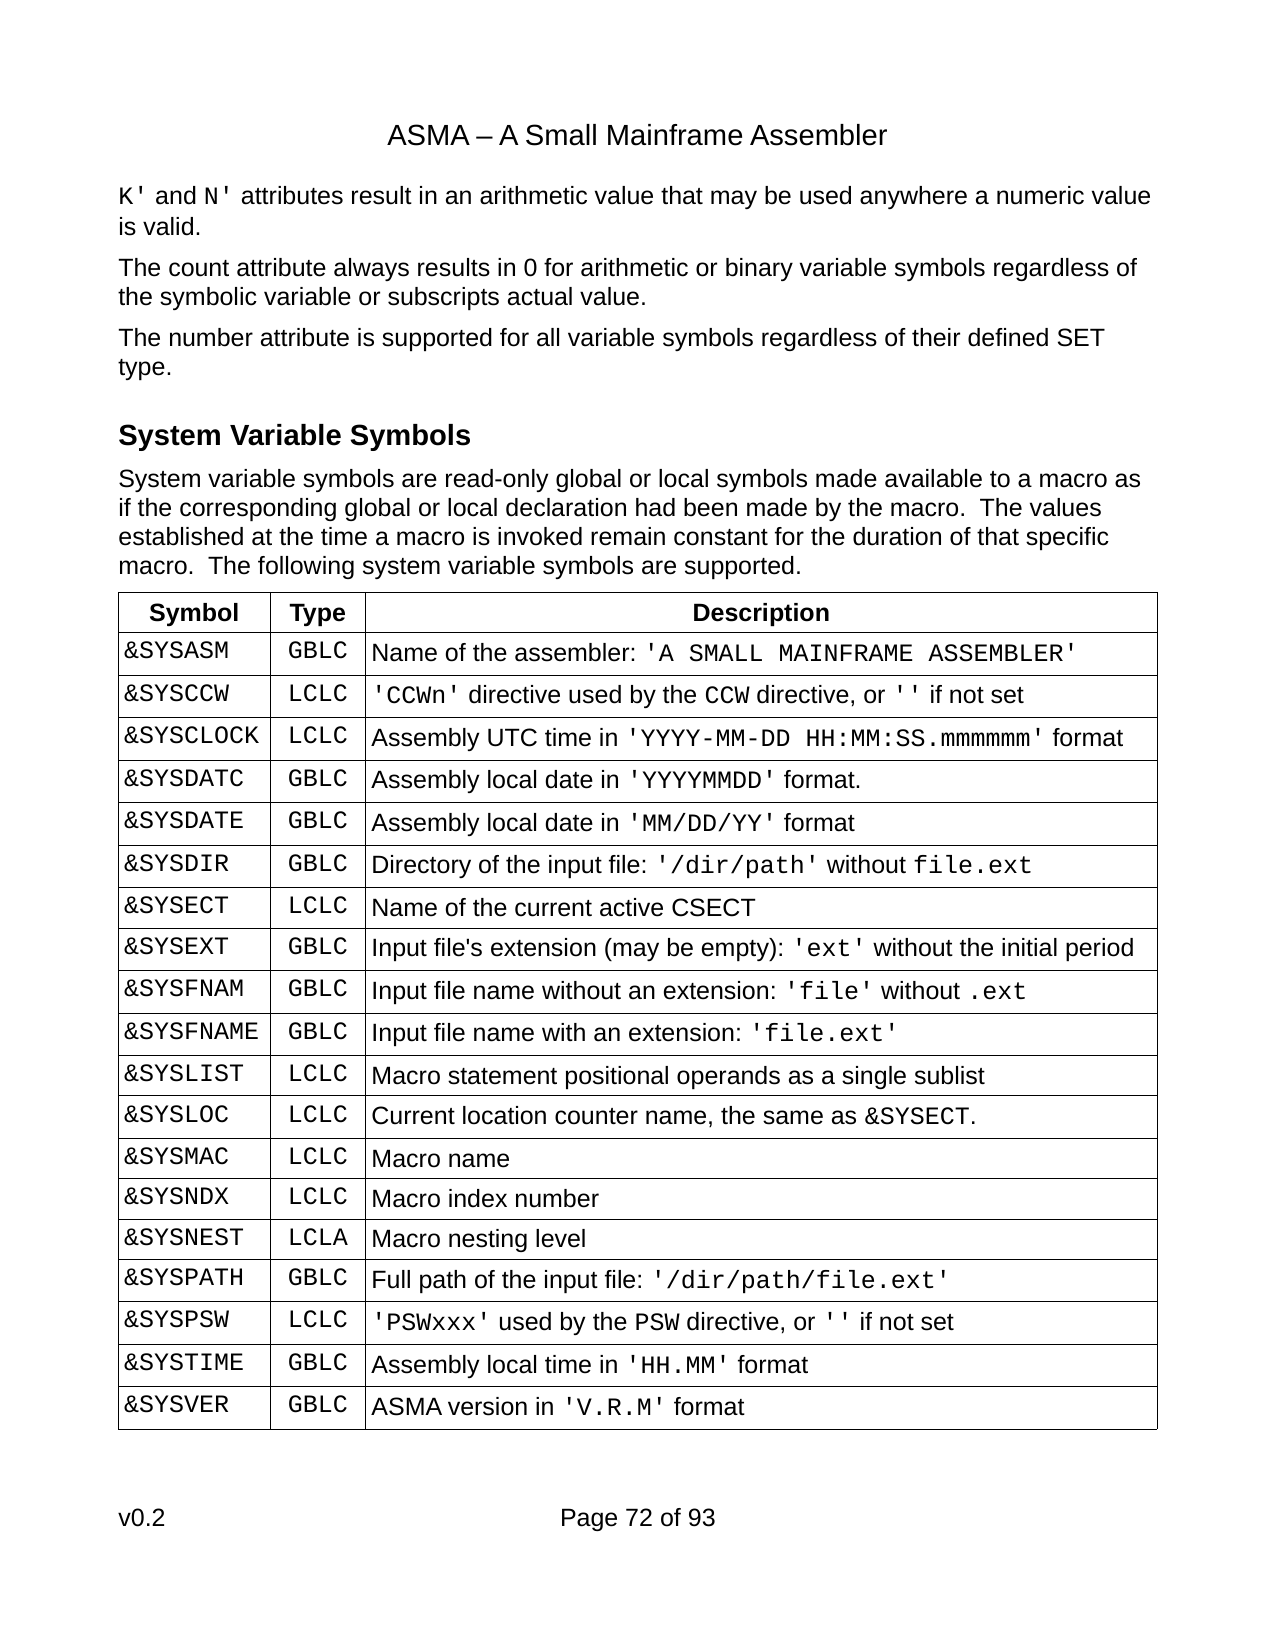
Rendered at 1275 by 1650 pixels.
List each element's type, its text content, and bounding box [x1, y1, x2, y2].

table_cell &SYSEXT [119, 929, 270, 970]
table_header Description [366, 593, 1157, 632]
table_cell Assembly UTC time in 'YYYY-MM-DD HH:MM:SS.mmmmmm' format [366, 718, 1157, 760]
table_cell Macro nesting level [366, 1220, 1157, 1259]
table_cell &SYSLOC [119, 1096, 270, 1138]
table_cell &SYSPSW [119, 1302, 270, 1344]
table_cell LCLC [271, 888, 365, 927]
table_cell Current location counter name, the same as &SYSECT. [366, 1096, 1157, 1138]
table_cell &SYSDATE [119, 803, 270, 845]
table_cell &SYSNDX [119, 1179, 270, 1218]
table_cell Input file name without an extension: 'file' without .ext [366, 971, 1157, 1012]
table_cell Macro index number [366, 1179, 1157, 1218]
table_cell &SYSCLOCK [119, 718, 270, 760]
table_cell Assembly local date in 'YYYYMMDD' format. [366, 761, 1157, 802]
table_cell LCLA [271, 1220, 365, 1259]
table_cell &SYSECT [119, 888, 270, 927]
table_cell GBLC [271, 633, 365, 675]
table_cell &SYSFNAM [119, 971, 270, 1012]
text The count attribute always results in 0 for arithmetic or binary variable symbols regardless of the symbolic variable or subscripts actual value. [118, 253, 1157, 311]
text System variable symbols are read-only global or local symbols made available to a macro as if the corresponding global or local declaration had been made by the macro. The values established at the time a macro is invoked remain constant for the duration of that specific macro. The following system variable symbols are supported. [118, 464, 1157, 579]
table_cell GBLC [271, 761, 365, 802]
table_cell &SYSDIR [119, 846, 270, 887]
text K' and N' attributes result in an arithmetic value that may be used anywhere a numeric value is valid. [118, 181, 1157, 241]
table_cell LCLC [271, 718, 365, 760]
table_cell ASMA version in 'V.R.M' format [366, 1387, 1157, 1429]
table_cell &SYSFNAME [119, 1014, 270, 1055]
table_cell &SYSLIST [119, 1056, 270, 1095]
table_cell GBLC [271, 1345, 365, 1386]
table_cell 'PSWxxx' used by the PSW directive, or '' if not set [366, 1302, 1157, 1344]
table_cell GBLC [271, 971, 365, 1012]
table_cell &SYSNEST [119, 1220, 270, 1259]
table_cell LCLC [271, 676, 365, 717]
table_cell LCLC [271, 1139, 365, 1178]
table_cell Name of the assembler: 'A SMALL MAINFRAME ASSEMBLER' [366, 633, 1157, 675]
table_cell LCLC [271, 1096, 365, 1138]
table_cell Name of the current active CSECT [366, 888, 1157, 927]
table_cell LCLC [271, 1302, 365, 1344]
table_cell GBLC [271, 803, 365, 845]
table_cell &SYSPATH [119, 1260, 270, 1301]
table_cell Macro statement positional operands as a single sublist [366, 1056, 1157, 1095]
table_cell GBLC [271, 929, 365, 970]
table_cell Assembly local time in 'HH.MM' format [366, 1345, 1157, 1386]
table_cell LCLC [271, 1179, 365, 1218]
table_header Type [271, 593, 365, 632]
subtitle System Variable Symbols [118, 418, 1157, 452]
table_header Symbol [119, 593, 270, 632]
table_cell GBLC [271, 846, 365, 887]
table_cell Directory of the input file: '/dir/path' without file.ext [366, 846, 1157, 887]
table_cell &SYSTIME [119, 1345, 270, 1386]
table_cell GBLC [271, 1014, 365, 1055]
table_cell Input file's extension (may be empty): 'ext' without the initial period [366, 929, 1157, 970]
table_cell &SYSCCW [119, 676, 270, 717]
table_cell &SYSDATC [119, 761, 270, 802]
table_cell GBLC [271, 1260, 365, 1301]
table_cell &SYSMAC [119, 1139, 270, 1178]
table_cell &SYSASM [119, 633, 270, 675]
table_cell Full path of the input file: '/dir/path/file.ext' [366, 1260, 1157, 1301]
table_cell Input file name with an extension: 'file.ext' [366, 1014, 1157, 1055]
table_cell LCLC [271, 1056, 365, 1095]
table_cell Macro name [366, 1139, 1157, 1178]
table_cell &SYSVER [119, 1387, 270, 1429]
text The number attribute is supported for all variable symbols regardless of their defined SET type. [118, 323, 1157, 381]
table_cell Assembly local date in 'MM/DD/YY' format [366, 803, 1157, 845]
table_cell GBLC [271, 1387, 365, 1429]
table_cell 'CCWn' directive used by the CCW directive, or '' if not set [366, 676, 1157, 717]
